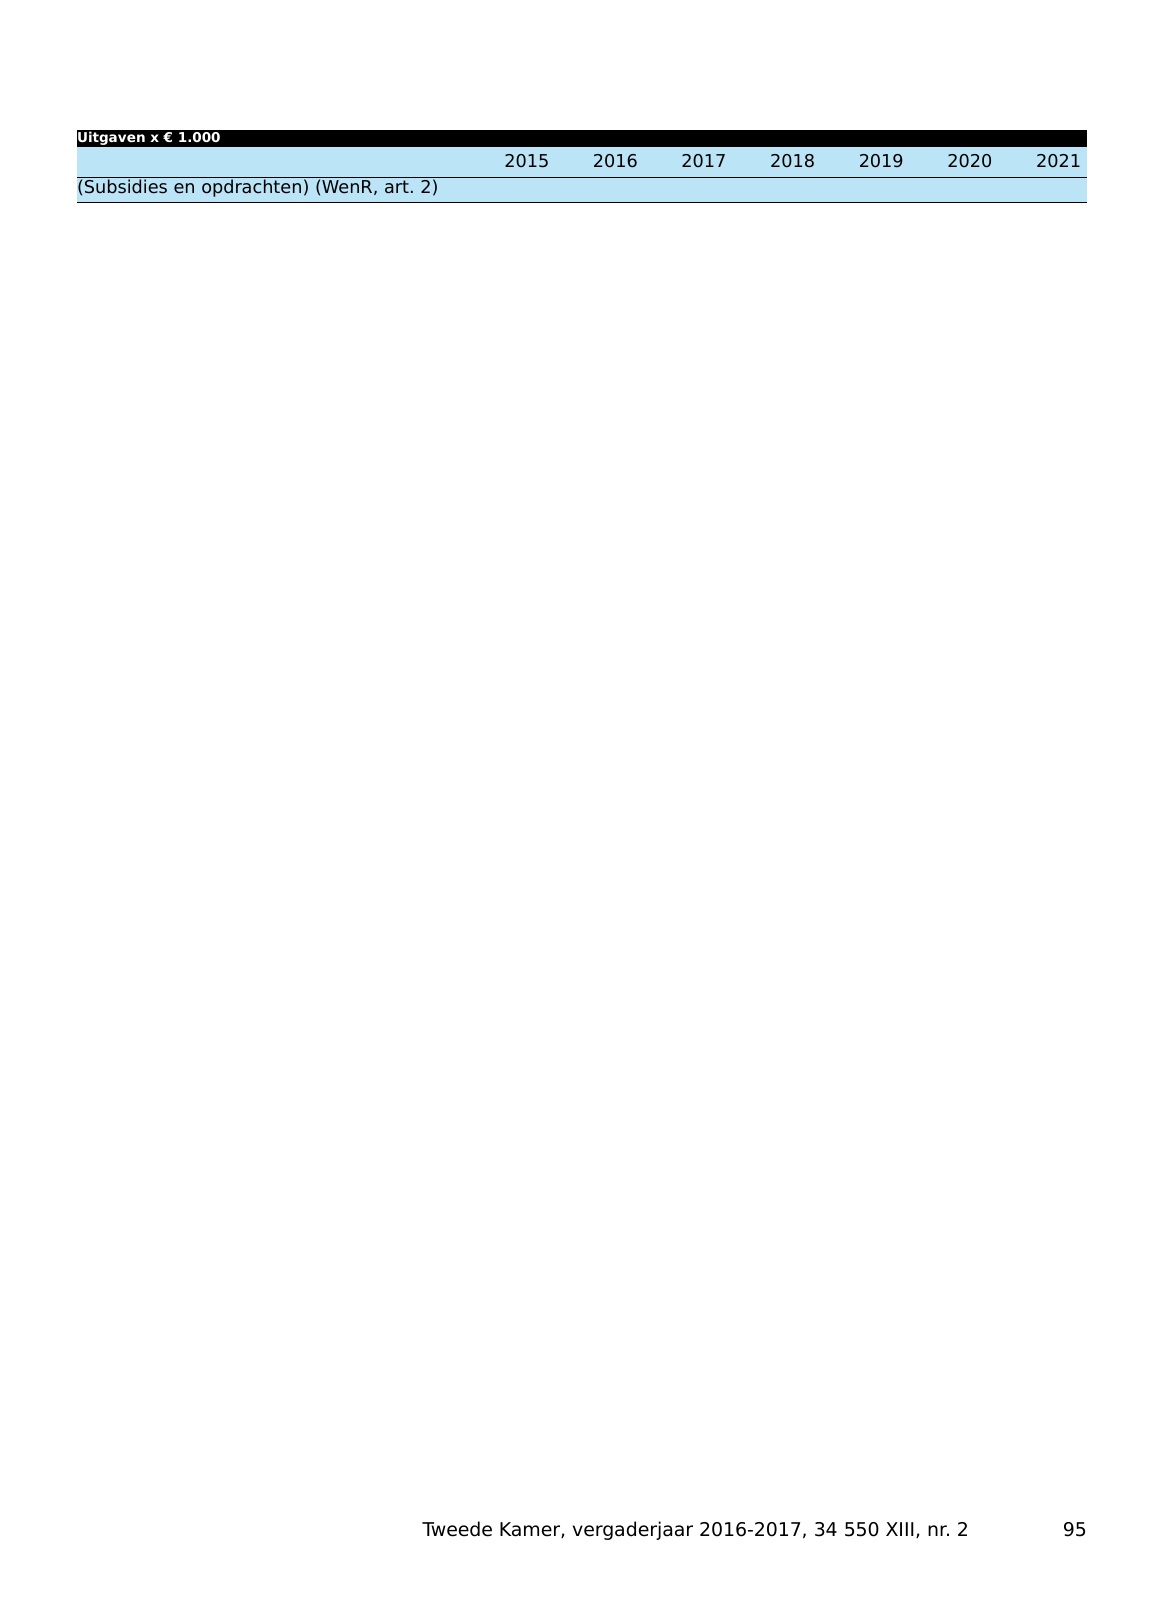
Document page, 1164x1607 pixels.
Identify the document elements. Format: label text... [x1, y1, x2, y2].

table_cell 2015 [466, 147, 555, 177]
table_header Uitgaven x € 1.000 [77, 130, 1087, 146]
table_cell [466, 178, 555, 202]
table_cell 2019 [821, 147, 909, 177]
table_cell (Subsidies en opdrachten) (WenR, art. 2) [77, 178, 466, 202]
table_cell [909, 178, 998, 202]
table_cell [555, 178, 644, 202]
table_cell [732, 178, 821, 202]
table_cell 2021 [998, 147, 1087, 177]
table_cell 2020 [909, 147, 998, 177]
table_cell 2017 [644, 147, 732, 177]
table_cell [998, 178, 1087, 202]
table_cell [77, 147, 466, 177]
table_cell [644, 178, 732, 202]
table_cell 2018 [732, 147, 821, 177]
table_cell [821, 178, 909, 202]
table_cell 2016 [555, 147, 644, 177]
